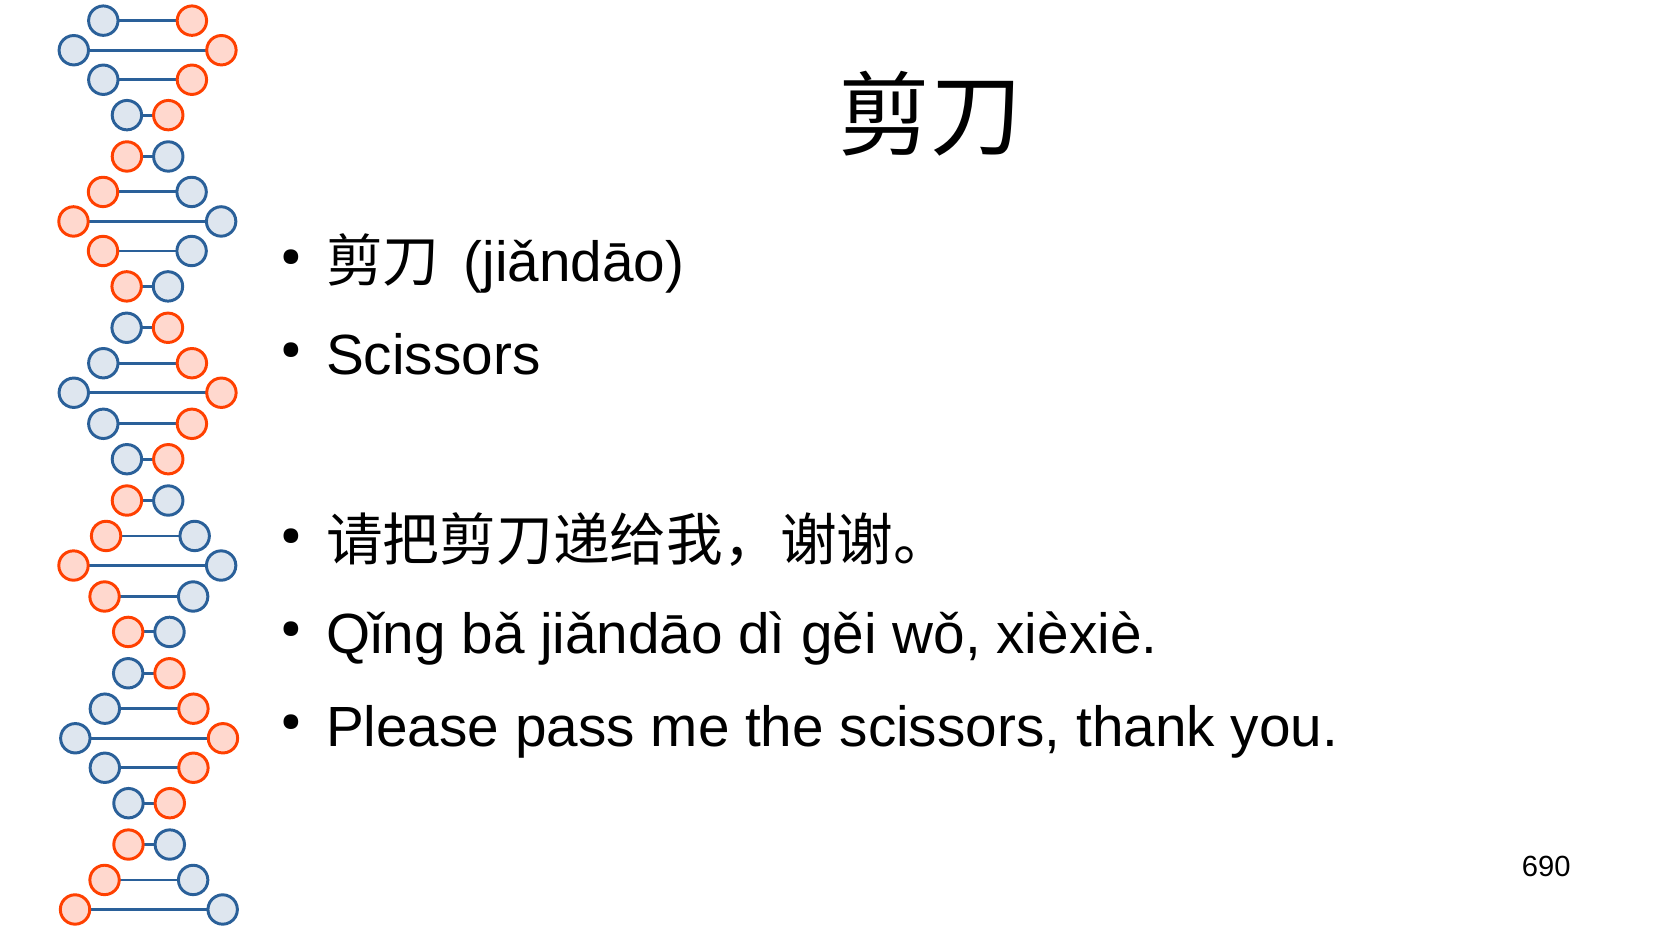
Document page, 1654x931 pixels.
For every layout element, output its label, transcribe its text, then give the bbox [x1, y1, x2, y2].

title 剪刀 [265, 35, 1595, 189]
list 剪刀 (jiǎndāo) Scissors 请把剪刀递给我，谢谢。 Qǐng bǎ jiǎndāo dì gěi wǒ, xièxiè. Please pass me the scissors, thank you. [265, 224, 1595, 764]
